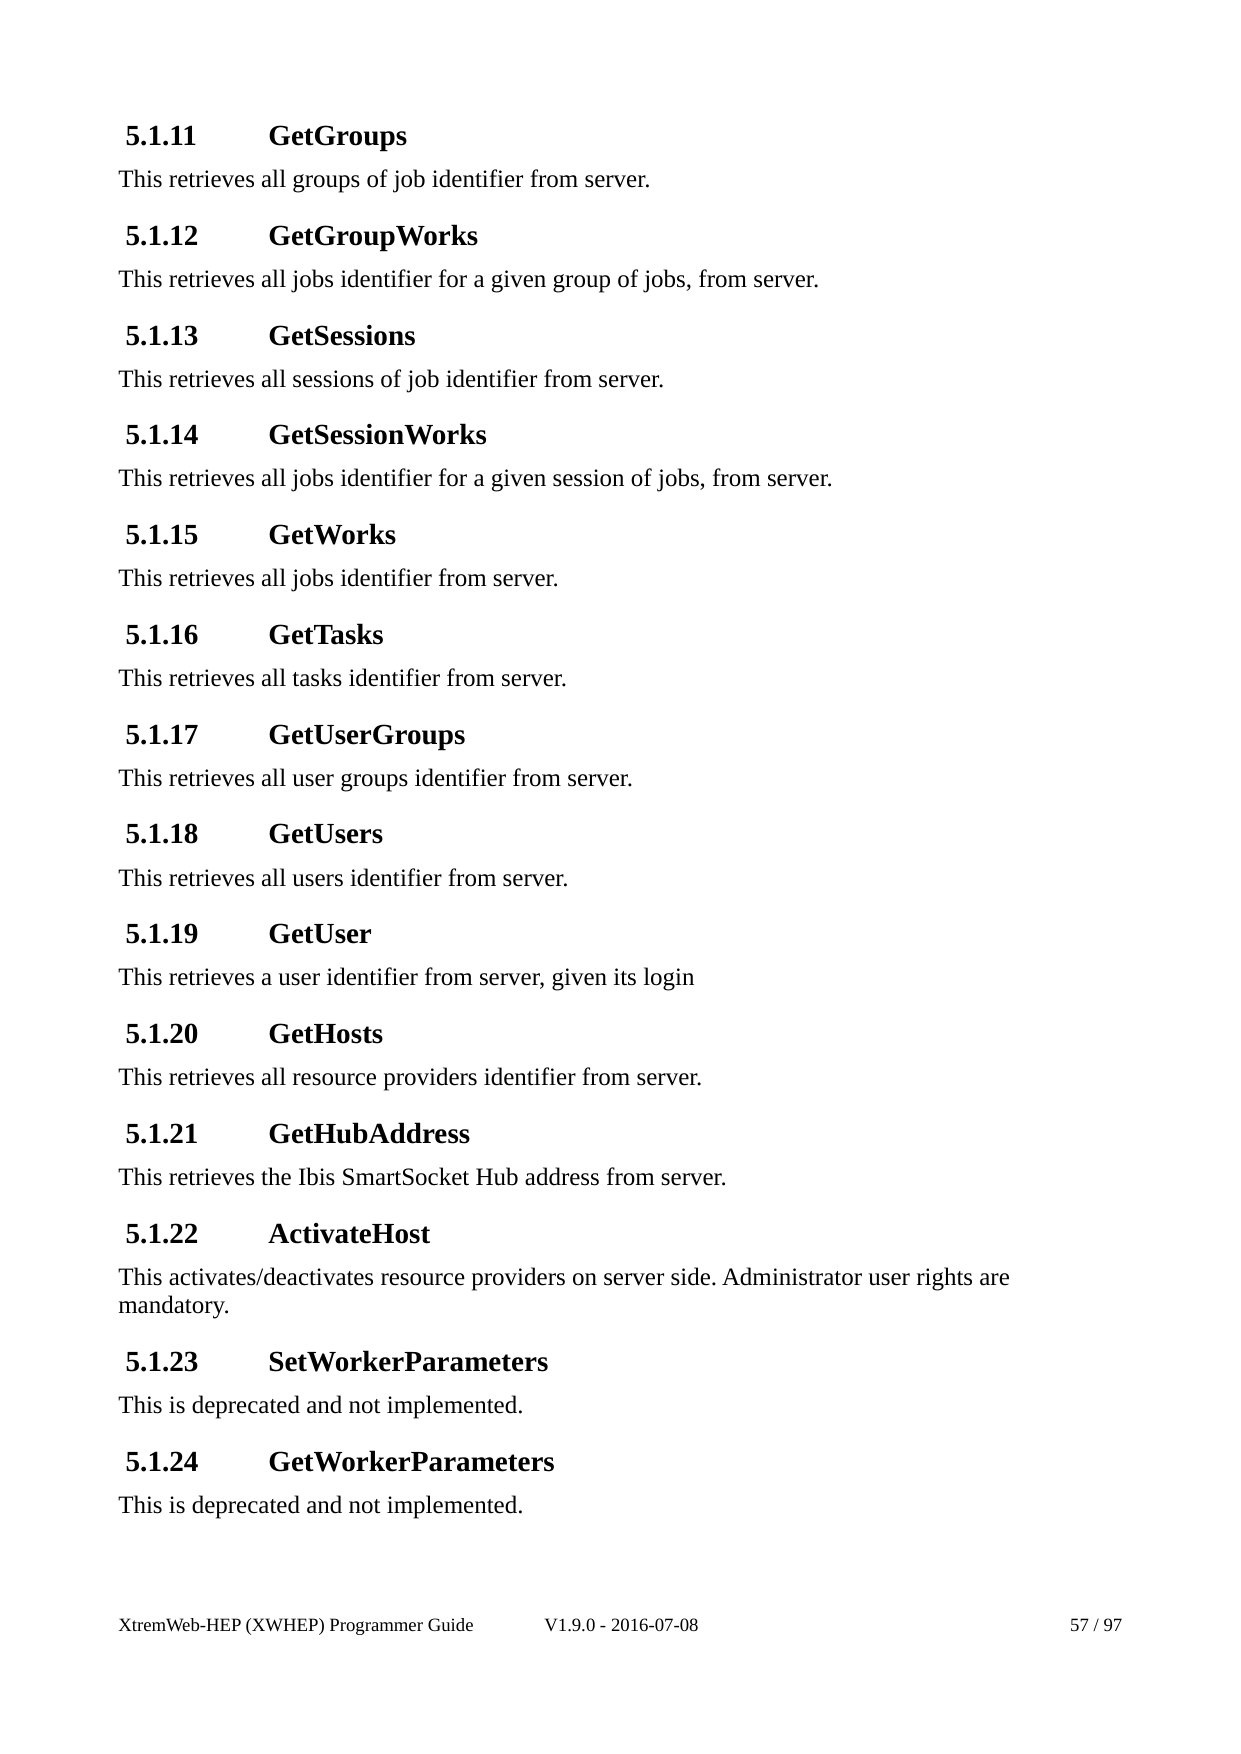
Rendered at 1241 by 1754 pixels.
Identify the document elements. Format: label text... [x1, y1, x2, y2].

subtitle GetSessionWorks [118, 417, 1122, 451]
subtitle GetHubAddress [118, 1116, 1122, 1149]
text This retrieves all jobs identifier from server. [118, 563, 1122, 592]
text This is deprecated and not implemented. [118, 1490, 1122, 1519]
text This retrieves all user groups identifier from server. [118, 763, 1122, 792]
text This retrieves the Ibis SmartSocket Hub address from server. [118, 1162, 1122, 1191]
subtitle GetHosts [118, 1016, 1122, 1050]
subtitle GetWorks [118, 517, 1122, 551]
subtitle GetUser [118, 916, 1122, 950]
text This retrieves all jobs identifier for a given session of jobs, from server. [118, 463, 1122, 492]
subtitle GetUsers [118, 817, 1122, 850]
subtitle SetWorkerParameters [118, 1344, 1122, 1378]
subtitle GetUserGroups [118, 717, 1122, 750]
text This retrieves all users identifier from server. [118, 863, 1122, 891]
text This is deprecated and not implemented. [118, 1390, 1122, 1419]
subtitle ActivateHost [118, 1216, 1122, 1249]
text This retrieves all groups of job identifier from server. [118, 164, 1122, 193]
text This retrieves a user identifier from server, given its login [118, 962, 1122, 991]
text This retrieves all tasks identifier from server. [118, 663, 1122, 692]
subtitle GetTasks [118, 617, 1122, 651]
subtitle GetGroups [118, 118, 1122, 152]
subtitle GetSessions [118, 318, 1122, 351]
text This retrieves all resource providers identifier from server. [118, 1062, 1122, 1091]
subtitle GetWorkerParameters [118, 1444, 1122, 1478]
text This retrieves all jobs identifier for a given group of jobs, from server. [118, 264, 1122, 293]
subtitle GetGroupWorks [118, 218, 1122, 251]
text This retrieves all sessions of job identifier from server. [118, 364, 1122, 392]
text This activates/deactivates resource providers on server side. Administrator user rights are mandatory. [118, 1262, 1122, 1319]
